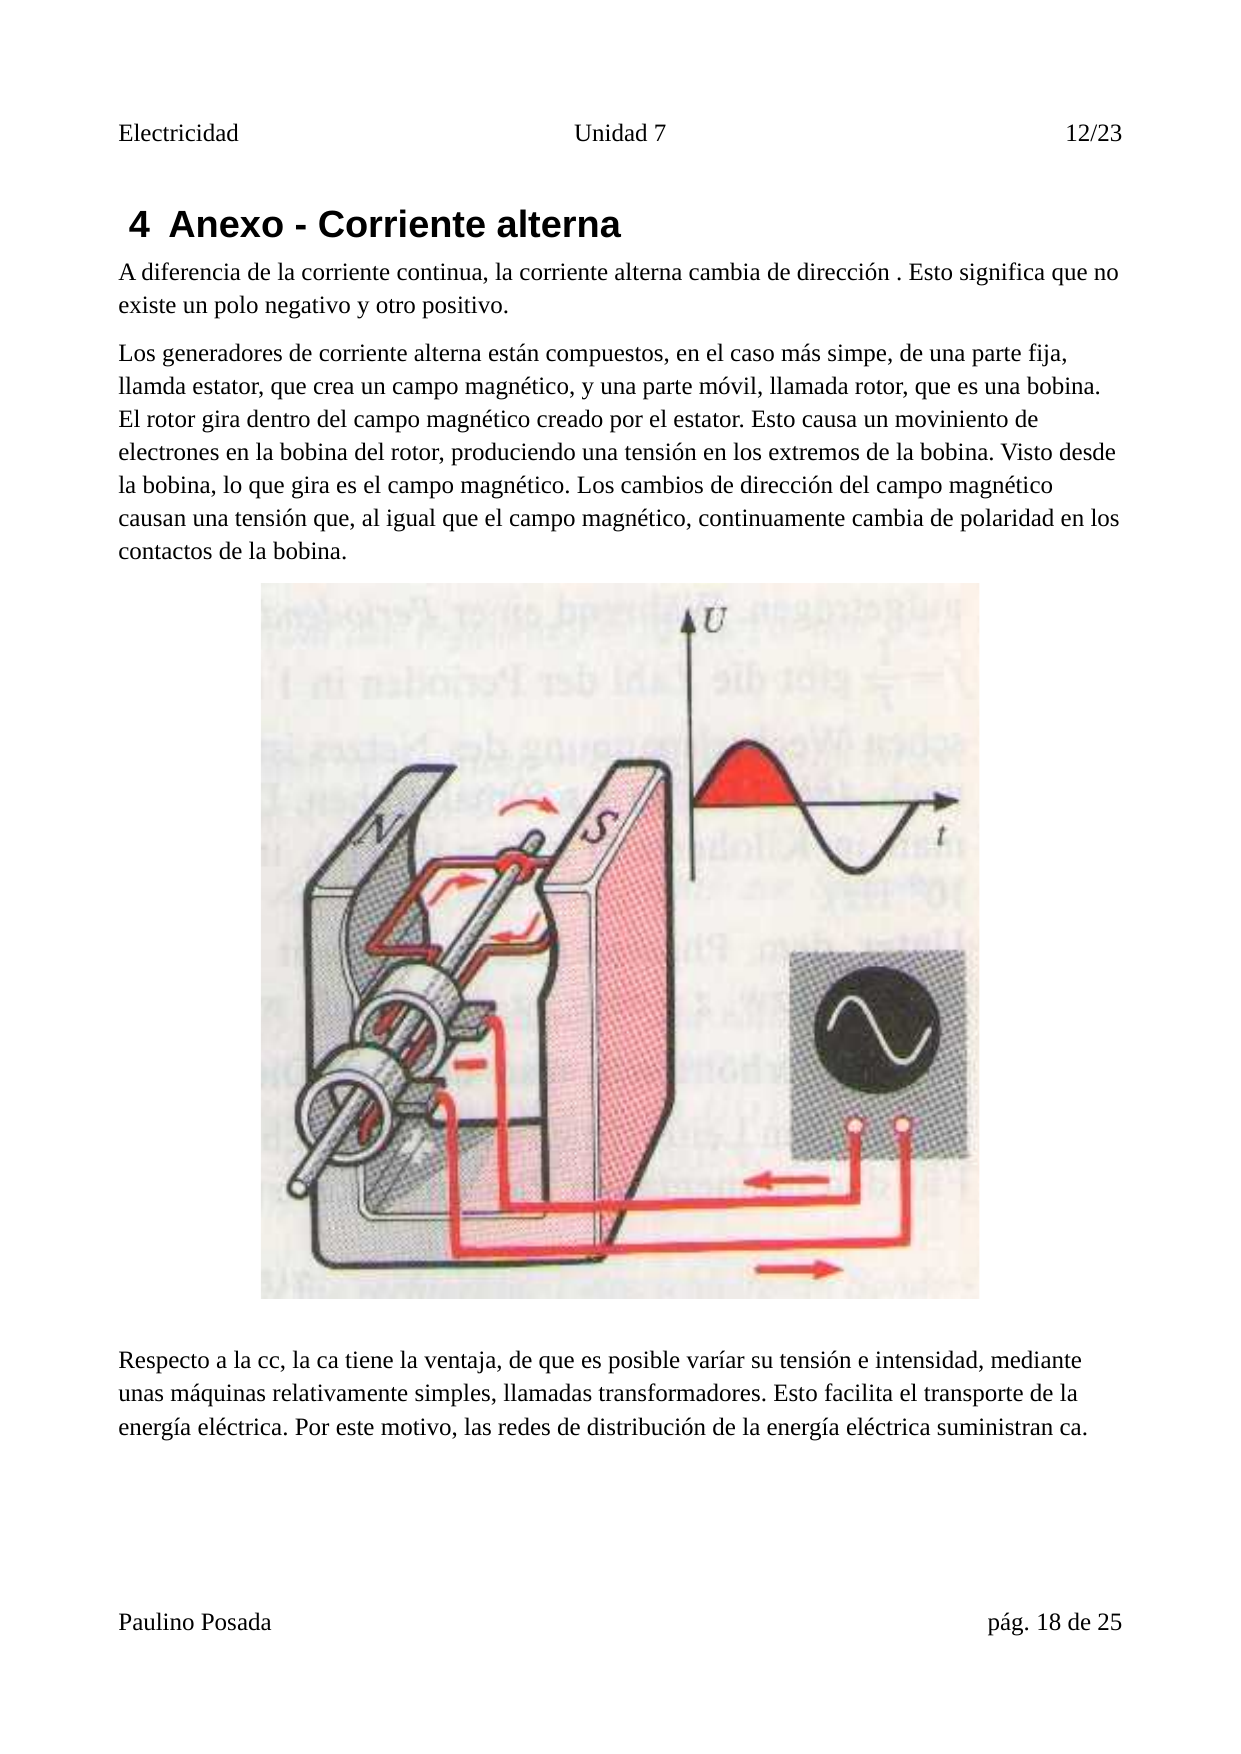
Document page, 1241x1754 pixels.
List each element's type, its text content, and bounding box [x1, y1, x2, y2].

subtitle Anexo - Corriente alterna [118, 201, 1122, 245]
text Respecto a la cc, la ca tiene la ventaja, de que es posible varíar su tensión e intensidad, mediante unas máquinas relativamente simples, llamadas transformadores. Esto facilita el transporte de la energía eléctrica. Por este motivo, las redes de distribución de la energía eléctrica suministran ca. [118, 1346, 1122, 1440]
text A diferencia de la corriente continua, la corriente alterna cambia de dirección . Esto significa que no existe un polo negativo y otro positivo. [118, 257, 1122, 319]
text Los generadores de corriente alterna están compuestos, en el caso más simpe, de una parte fija, llamda estator, que crea un campo magnético, y una parte móvil, llamada rotor, que es una bobina. El rotor gira dentro del campo magnético creado por el estator. Esto causa un moviniento de electrones en la bobina del rotor, produciendo una tensión en los extremos de la bobina. Visto desde la bobina, lo que gira es el campo magnético. Los cambios de dirección del campo magnético causan una tensión que, al igual que el campo magnético, continuamente cambia de polaridad en los contactos de la bobina. [118, 338, 1122, 565]
picture [260, 583, 980, 1299]
